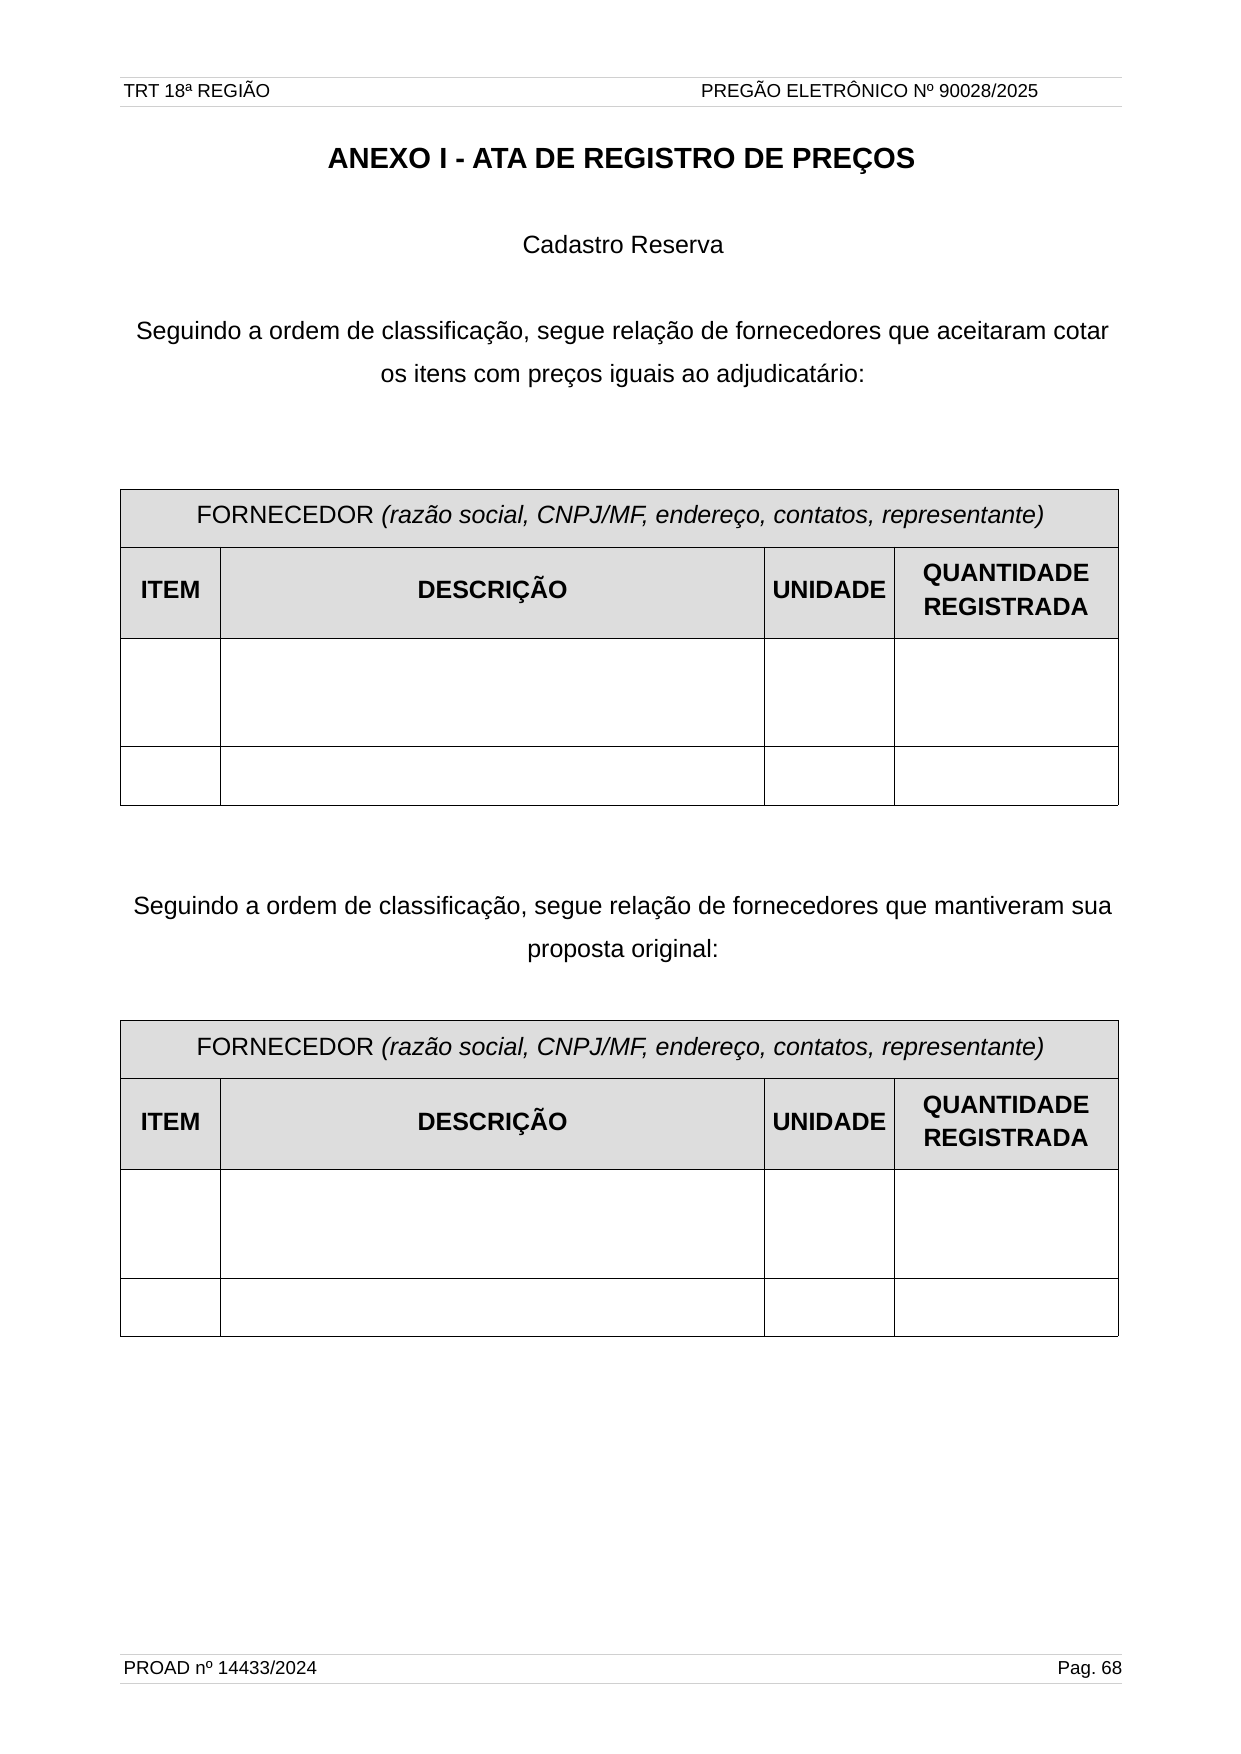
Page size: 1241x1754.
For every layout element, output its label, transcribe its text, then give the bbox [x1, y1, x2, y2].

table_cell [221, 747, 764, 804]
table_cell ITEM [121, 548, 220, 638]
table_cell [765, 1170, 894, 1278]
table_cell [895, 1279, 1118, 1336]
table_cell [895, 1170, 1118, 1278]
table_cell [121, 639, 220, 746]
text Seguindo a ordem de classificação, segue relação de fornecedores que aceitaram cotar os itens com preços iguais ao adjudicatário: [120, 316, 1125, 388]
table_cell [895, 639, 1118, 746]
table_cell [221, 1279, 764, 1336]
table_cell UNIDADE [765, 1079, 894, 1169]
table_cell [765, 1279, 894, 1336]
table_cell DESCRIÇÃO [221, 548, 764, 638]
text ANEXO I - ATA DE REGISTRO DE PREÇOS [120, 141, 1122, 175]
table_cell UNIDADE [765, 548, 894, 638]
table_cell [121, 1279, 220, 1336]
table_header FORNECEDOR (razão social, CNPJ/MF, endereço, contatos, representante) [121, 1021, 1118, 1078]
table_cell [121, 747, 220, 804]
table_cell DESCRIÇÃO [221, 1079, 764, 1169]
table_cell [765, 639, 894, 746]
table_cell [221, 639, 764, 746]
text Cadastro Reserva [120, 230, 1125, 259]
table_cell QUANTIDADE REGISTRADA [895, 548, 1118, 638]
text Seguindo a ordem de classificação, segue relação de fornecedores que mantiveram sua proposta original: [120, 891, 1125, 963]
table_cell [765, 747, 894, 804]
table_cell [221, 1170, 764, 1278]
table_header FORNECEDOR (razão social, CNPJ/MF, endereço, contatos, representante) [121, 490, 1118, 547]
table_cell [895, 747, 1118, 804]
table_cell [121, 1170, 220, 1278]
table_cell ITEM [121, 1079, 220, 1169]
table_cell QUANTIDADE REGISTRADA [895, 1079, 1118, 1169]
